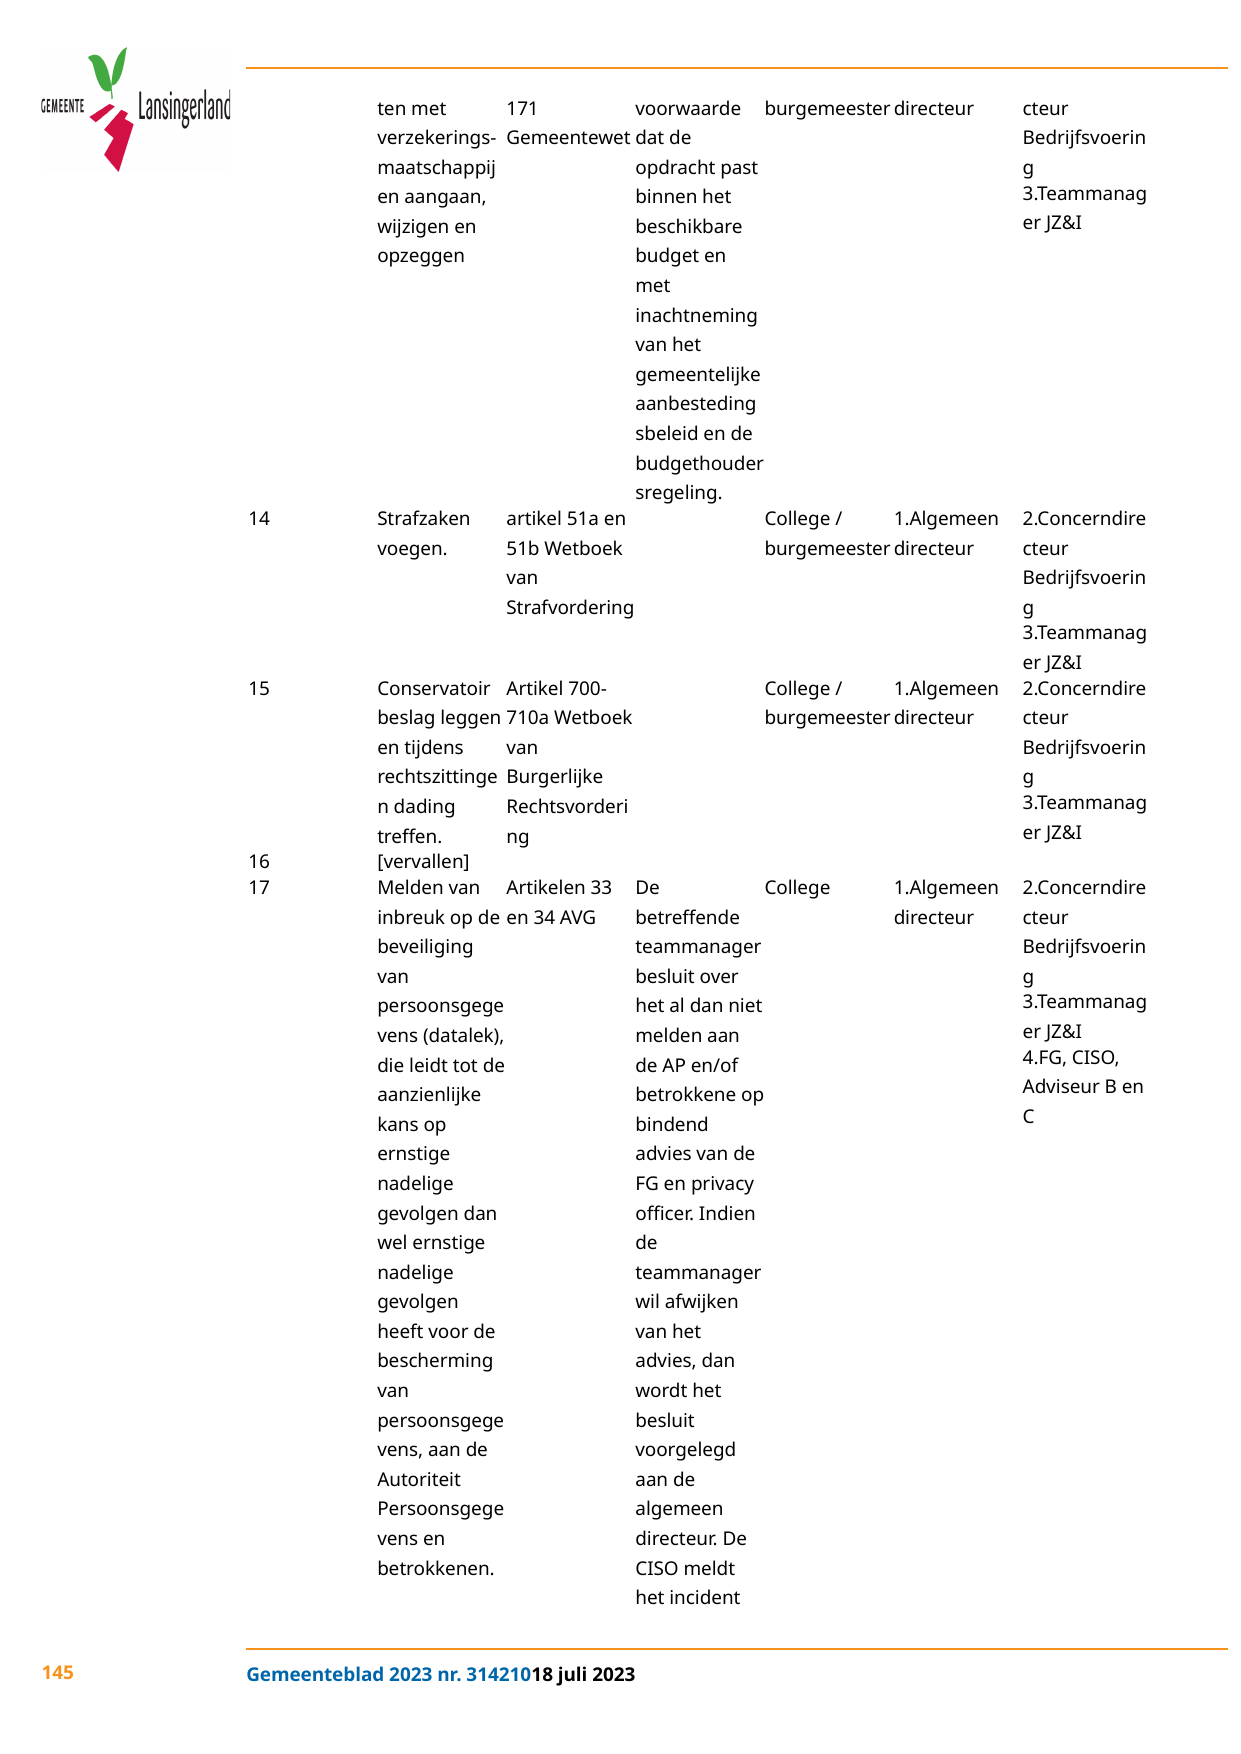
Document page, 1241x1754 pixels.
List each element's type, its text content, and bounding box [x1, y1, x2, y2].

table_cell 3.Teammanager JZ&I [1023, 620, 1152, 675]
table_cell [894, 849, 1022, 874]
table_cell burgemeester [764, 95, 893, 505]
table_cell 2.Concerndirecteur Bedrijfsvoering [1023, 505, 1152, 619]
table_cell 3.Teammanager JZ&I [1023, 789, 1152, 848]
table_cell [635, 505, 764, 675]
table_cell De betreffende teammanager besluit over het al dan niet melden aan de AP en/of betrokkene op bindend advies van de FG en privacy officer. Indien de teammanager wil afwijken van het advies, dan wordt het besluit voorgelegd aan de algemeen directeur. De CISO meldt het incident [635, 874, 764, 1610]
table_cell 3.Teammanager JZ&I [1023, 989, 1152, 1044]
table_cell [764, 849, 893, 874]
table_cell Strafzaken voegen. [377, 505, 506, 675]
table_cell 2.Concerndirecteur Bedrijfsvoering [1023, 874, 1152, 989]
table_cell [1023, 849, 1152, 874]
table_cell 16 [248, 849, 377, 874]
table_cell Melden van inbreuk op de beveiliging van persoonsgegevens (datalek), die leidt tot de aanzienlijke kans op ernstige nadelige gevolgen dan wel ernstige nadelige gevolgen heeft voor de bescherming van persoonsgegevens, aan de Autoriteit Persoonsgegevens en betrokkenen. [377, 874, 506, 1610]
table_cell Artikelen 33 en 34 AVG [506, 874, 635, 1610]
table_cell College [764, 874, 893, 1610]
table_cell 17 [248, 874, 377, 1610]
table_cell 171 Gemeentewet [506, 95, 635, 505]
table_cell ten met verzekerings-maatschappijen aangaan, wijzigen en opzeggen [377, 95, 506, 505]
table_cell 15 [248, 675, 377, 848]
table_cell artikel 51a en 51b Wetboek van Strafvordering [506, 505, 635, 675]
table_cell cteur Bedrijfsvoering [1023, 95, 1152, 180]
table_cell College / burgemeester [764, 505, 893, 675]
table_cell 2.Concerndirecteur Bedrijfsvoering [1023, 675, 1152, 789]
table_cell directeur [894, 95, 1022, 505]
table_cell 3.Teammanager JZ&I [1023, 180, 1152, 505]
table_cell Conservatoir beslag leggen en tijdens rechtszittingen dading treffen. [377, 675, 506, 848]
table_cell [506, 849, 635, 874]
table_cell voorwaarde dat de opdracht past binnen het beschikbare budget en met inachtneming van het gemeentelijke aanbestedingsbeleid en de budgethoudersregeling. [635, 95, 764, 505]
table_cell 4.FG, CISO, Adviseur B en C [1023, 1044, 1152, 1610]
table_cell [635, 849, 764, 874]
table_cell Artikel 700-710a Wetboek van Burgerlijke Rechtsvordering [506, 675, 635, 848]
table_cell [vervallen] [377, 849, 506, 874]
table_cell [248, 95, 377, 505]
table_cell College / burgemeester [764, 675, 893, 848]
table_cell 14 [248, 505, 377, 675]
table_cell 1.Algemeen directeur [894, 874, 1022, 1610]
picture [41, 47, 231, 172]
table_cell 1.Algemeen directeur [894, 675, 1022, 848]
table_cell [635, 675, 764, 848]
table_cell 1.Algemeen directeur [894, 505, 1022, 675]
